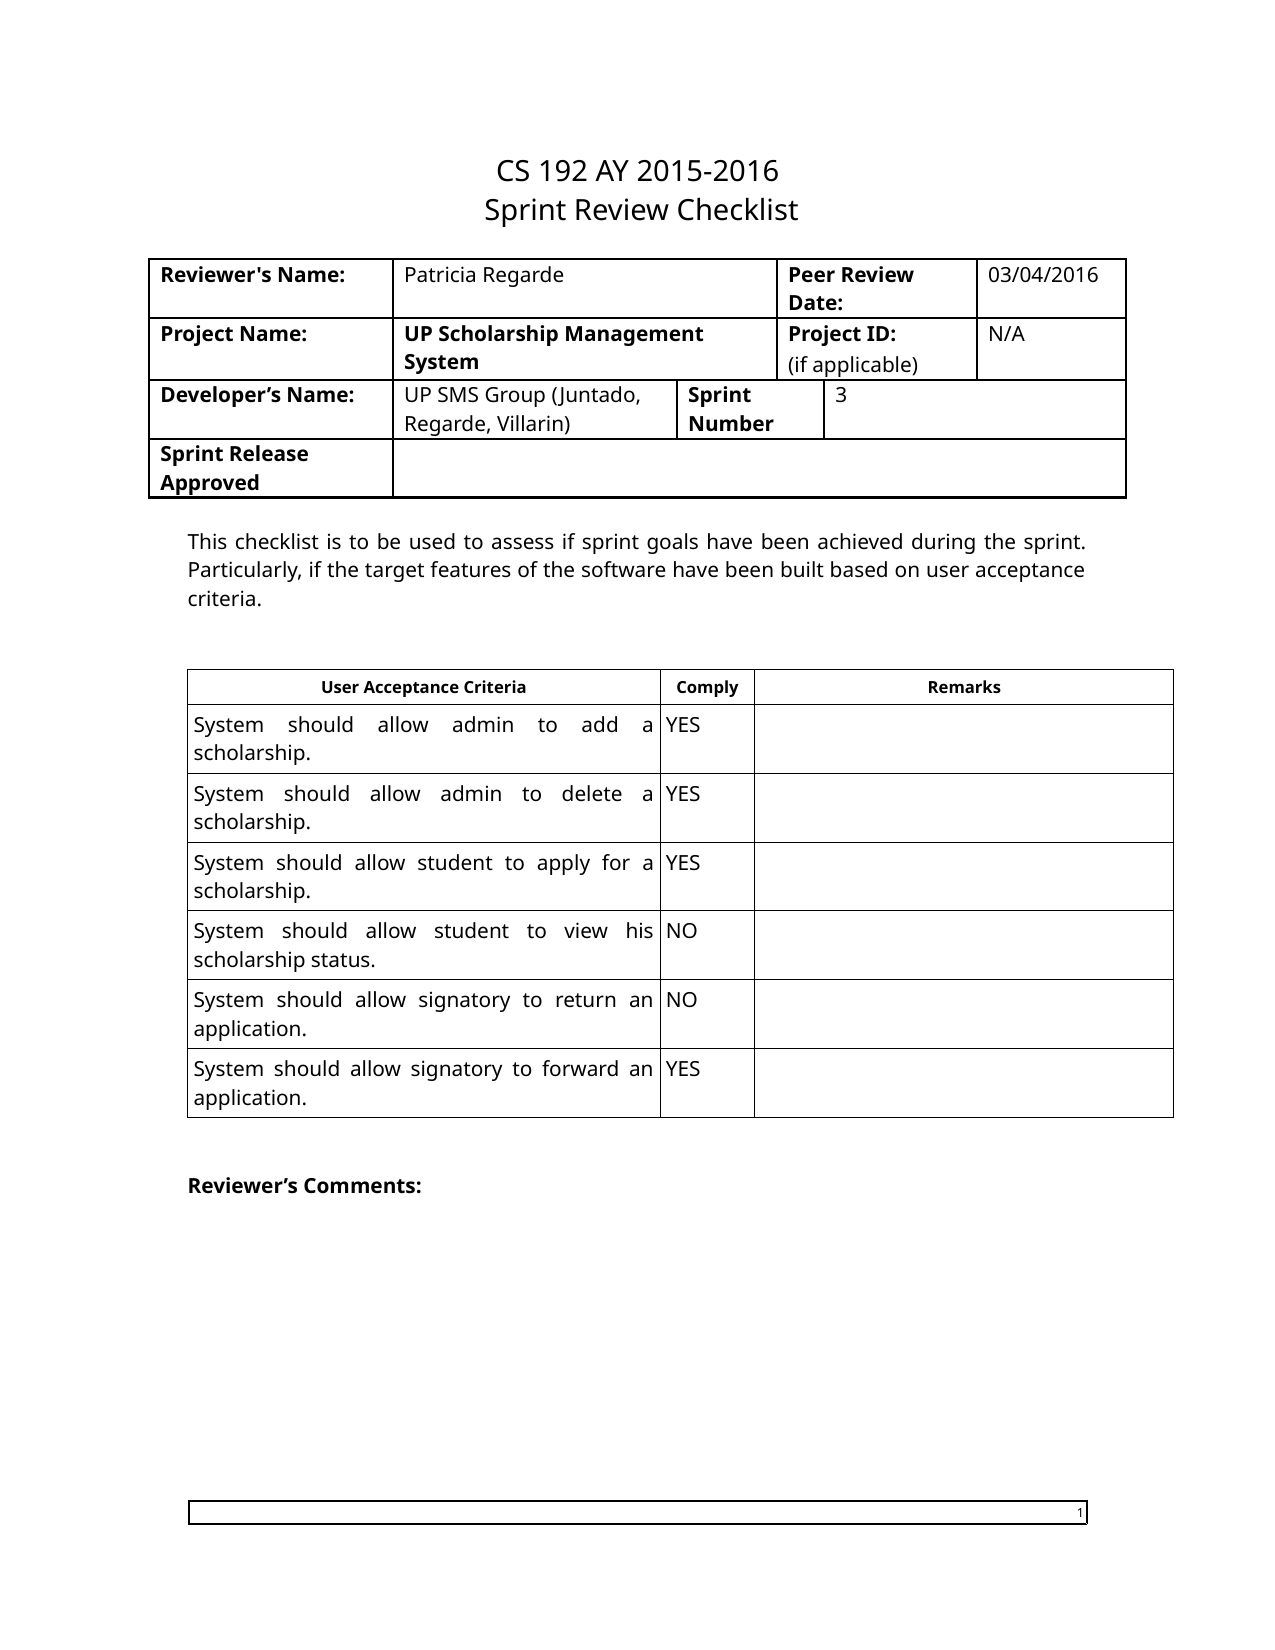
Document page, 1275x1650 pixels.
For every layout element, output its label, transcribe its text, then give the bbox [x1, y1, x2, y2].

table_cell N/A [978, 319, 1125, 378]
table_header Patricia Regarde [394, 260, 776, 317]
table_cell YES [661, 774, 754, 842]
table_cell System should allow admin to add a scholarship. [188, 705, 660, 773]
table_cell System should allow signatory to return an application. [188, 980, 660, 1048]
table_cell Project ID: [778, 319, 976, 348]
table_cell [755, 774, 1173, 842]
table_cell Developer’s Name: [150, 381, 392, 437]
table_cell YES [661, 1049, 754, 1117]
table_cell Sprint Number [678, 381, 823, 437]
text Sprint Review Checklist [187, 190, 1087, 229]
table_cell [755, 911, 1173, 979]
table_header Comply [661, 670, 754, 704]
table_header User Acceptance Criteria [188, 670, 660, 704]
table_cell Project Name: [150, 319, 392, 378]
table_cell System should allow admin to delete a scholarship. [188, 774, 660, 842]
text This checklist is to be used to assess if sprint goals have been achieved during the sprint. Particularly, if the target features of the software have been built based on user acceptance criteria. [187, 527, 1087, 612]
table_cell YES [661, 843, 754, 910]
table_cell [755, 1049, 1173, 1117]
table_cell UP Scholarship Management System [394, 319, 776, 378]
table_cell Sprint Release Approved [150, 440, 392, 496]
table_cell [755, 705, 1173, 773]
subtitle Reviewer’s Comments: [187, 1171, 1087, 1228]
text CS 192 AY 2015-2016 [187, 150, 1087, 190]
table_cell (if applicable) [778, 348, 976, 378]
table_cell System should allow signatory to forward an application. [188, 1049, 660, 1117]
table_cell [755, 980, 1173, 1048]
table_cell NO [661, 911, 754, 979]
table_cell [755, 843, 1173, 910]
table_header Remarks [755, 670, 1173, 704]
table_cell NO [661, 980, 754, 1048]
table_header Reviewer's Name: [150, 260, 392, 317]
table_header Peer Review Date: [778, 260, 976, 317]
table_header 03/04/2016 [978, 260, 1125, 317]
table_cell YES [661, 705, 754, 773]
table_cell 3 [825, 381, 1125, 437]
table_cell UP SMS Group (Juntado, Regarde, Villarin) [394, 381, 676, 437]
table_cell System should allow student to view his scholarship status. [188, 911, 660, 979]
table_cell System should allow student to apply for a scholarship. [188, 843, 660, 910]
table_cell [394, 440, 1125, 496]
